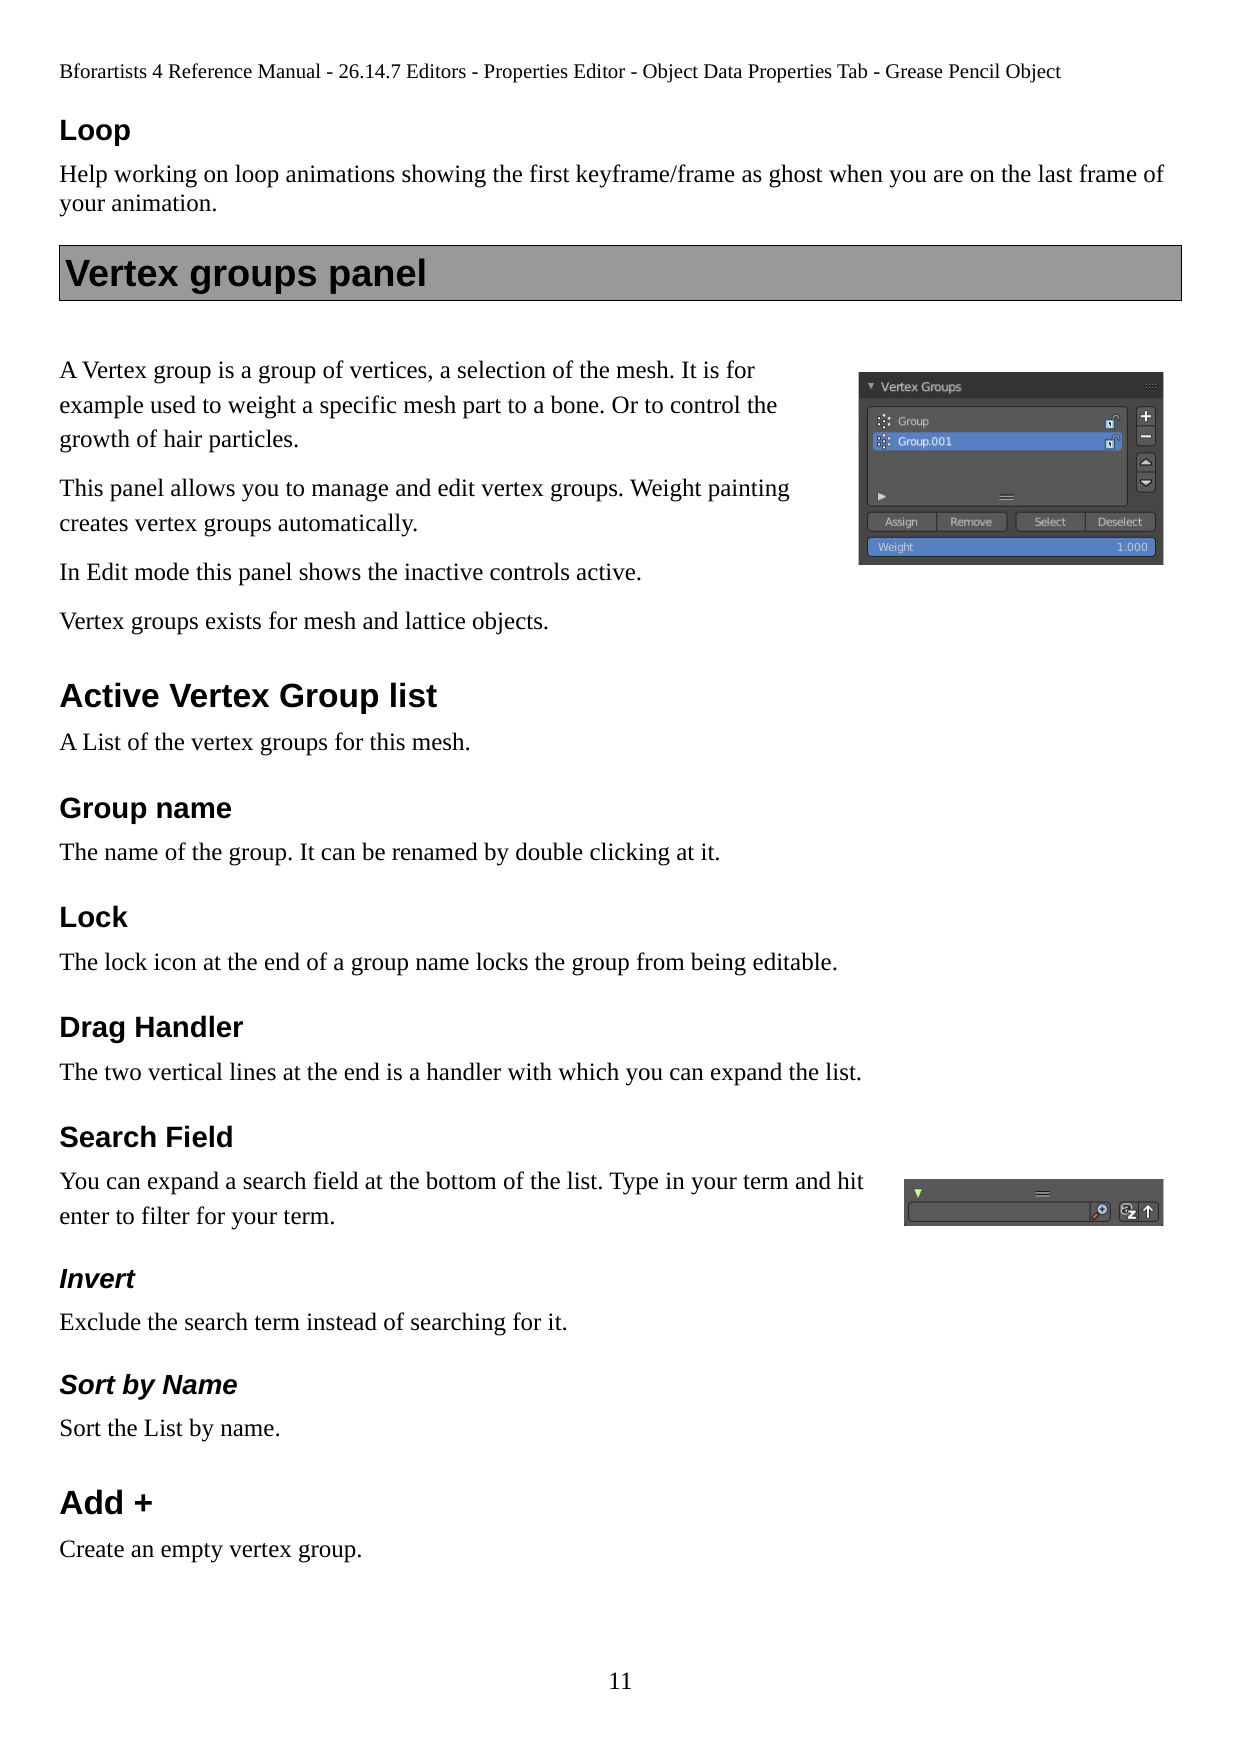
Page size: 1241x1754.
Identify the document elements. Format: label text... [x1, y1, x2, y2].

text You can expand a search field at the bottom of the list. Type in your term and hit enter to filter for your term. [59, 1166, 1181, 1230]
subtitle Add + [59, 1483, 1181, 1521]
text Exclude the search term instead of searching for it. [59, 1307, 1181, 1336]
text Create an empty vertex group. [59, 1534, 1181, 1563]
subtitle Drag Handler [59, 1010, 1181, 1044]
subtitle Active Vertex Group list [59, 676, 1181, 714]
text Sort the List by name. [59, 1413, 1181, 1442]
subtitle Invert [59, 1262, 1181, 1294]
picture [858, 372, 1164, 565]
subtitle Group name [59, 791, 1181, 824]
text Vertex groups exists for mesh and lattice objects. [59, 606, 1181, 634]
text The name of the group. It can be renamed by double clicking at it. [59, 837, 1181, 866]
text Help working on loop animations showing the first keyframe/frame as ghost when you are on the last frame of your animation. [59, 159, 1181, 216]
subtitle Search Field [59, 1120, 1181, 1154]
table_header Vertex groups panel [60, 246, 1181, 300]
text In Edit mode this panel shows the inactive controls active. [59, 557, 1181, 586]
text A Vertex group is a group of vertices, a selection of the mesh. It is for example used to weight a specific mesh part to a bone. Or to control the growth of hair particles. [59, 355, 1181, 453]
text A List of the vertex groups for this mesh. [59, 727, 1181, 756]
text The lock icon at the end of a group name locks the group from being editable. [59, 947, 1181, 975]
text The two vertical lines at the end is a handler with which you can expand the list. [59, 1057, 1181, 1085]
picture [904, 1179, 1164, 1226]
subtitle Lock [59, 900, 1181, 934]
subtitle Sort by Name [59, 1368, 1181, 1400]
subtitle Loop [59, 113, 1181, 146]
text This panel allows you to manage and edit vertex groups. Weight painting creates vertex groups automatically. [59, 473, 858, 536]
